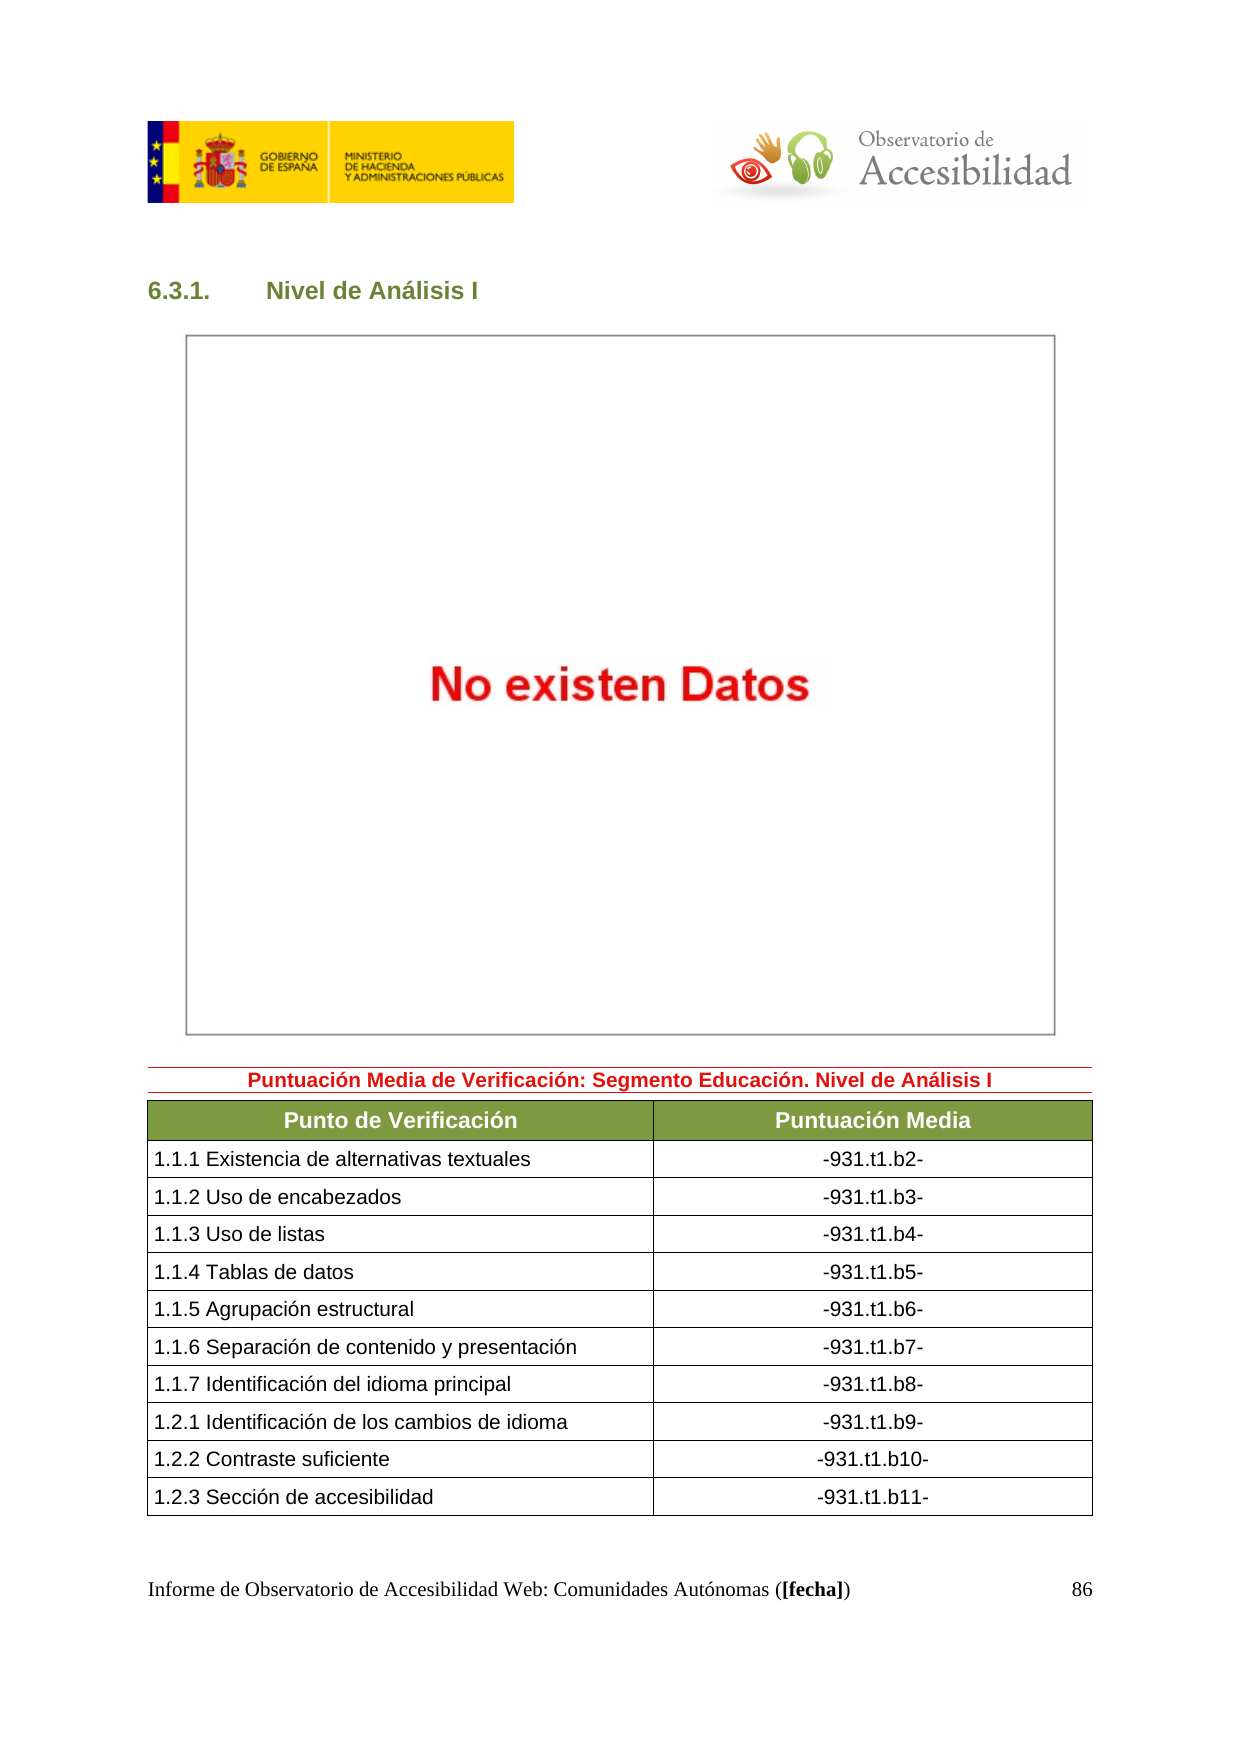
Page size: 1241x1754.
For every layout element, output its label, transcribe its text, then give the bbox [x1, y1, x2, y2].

table_cell 1.2.3 Sección de accesibilidad [148, 1478, 653, 1515]
table_cell -931.t1.b11- [654, 1478, 1092, 1515]
picture [178, 332, 1062, 1042]
table_cell -931.t1.b7- [654, 1328, 1092, 1365]
table_cell -931.t1.b5- [654, 1253, 1092, 1290]
table_cell -931.t1.b10- [654, 1441, 1092, 1477]
table_cell -931.t1.b9- [654, 1403, 1092, 1440]
table_cell 1.2.2 Contraste suficiente [148, 1441, 653, 1477]
table_cell -931.t1.b3- [654, 1178, 1092, 1215]
table_cell 1.1.6 Separación de contenido y presentación [148, 1328, 653, 1365]
list Nivel de Análisis I [148, 276, 1092, 304]
table_cell -931.t1.b2- [654, 1141, 1092, 1177]
table_header Punto de Verificación [148, 1101, 653, 1140]
table_cell 1.1.2 Uso de encabezados [148, 1178, 653, 1215]
table_cell -931.t1.b8- [654, 1366, 1092, 1402]
table_cell 1.2.1 Identificación de los cambios de idioma [148, 1403, 653, 1440]
table_cell -931.t1.b6- [654, 1291, 1092, 1327]
table_cell 1.1.5 Agrupación estructural [148, 1291, 653, 1327]
picture [147, 121, 514, 203]
table_cell 1.1.1 Existencia de alternativas textuales [148, 1141, 653, 1177]
table_cell 1.1.3 Uso de listas [148, 1216, 653, 1252]
table_cell -931.t1.b4- [654, 1216, 1092, 1252]
table_header Puntuación Media [654, 1101, 1092, 1140]
picture [710, 122, 1086, 205]
text Puntuación Media de Verificación: Segmento Educación. Nivel de Análisis I [148, 1068, 1092, 1092]
table_cell 1.1.4 Tablas de datos [148, 1253, 653, 1290]
table_cell 1.1.7 Identificación del idioma principal [148, 1366, 653, 1402]
